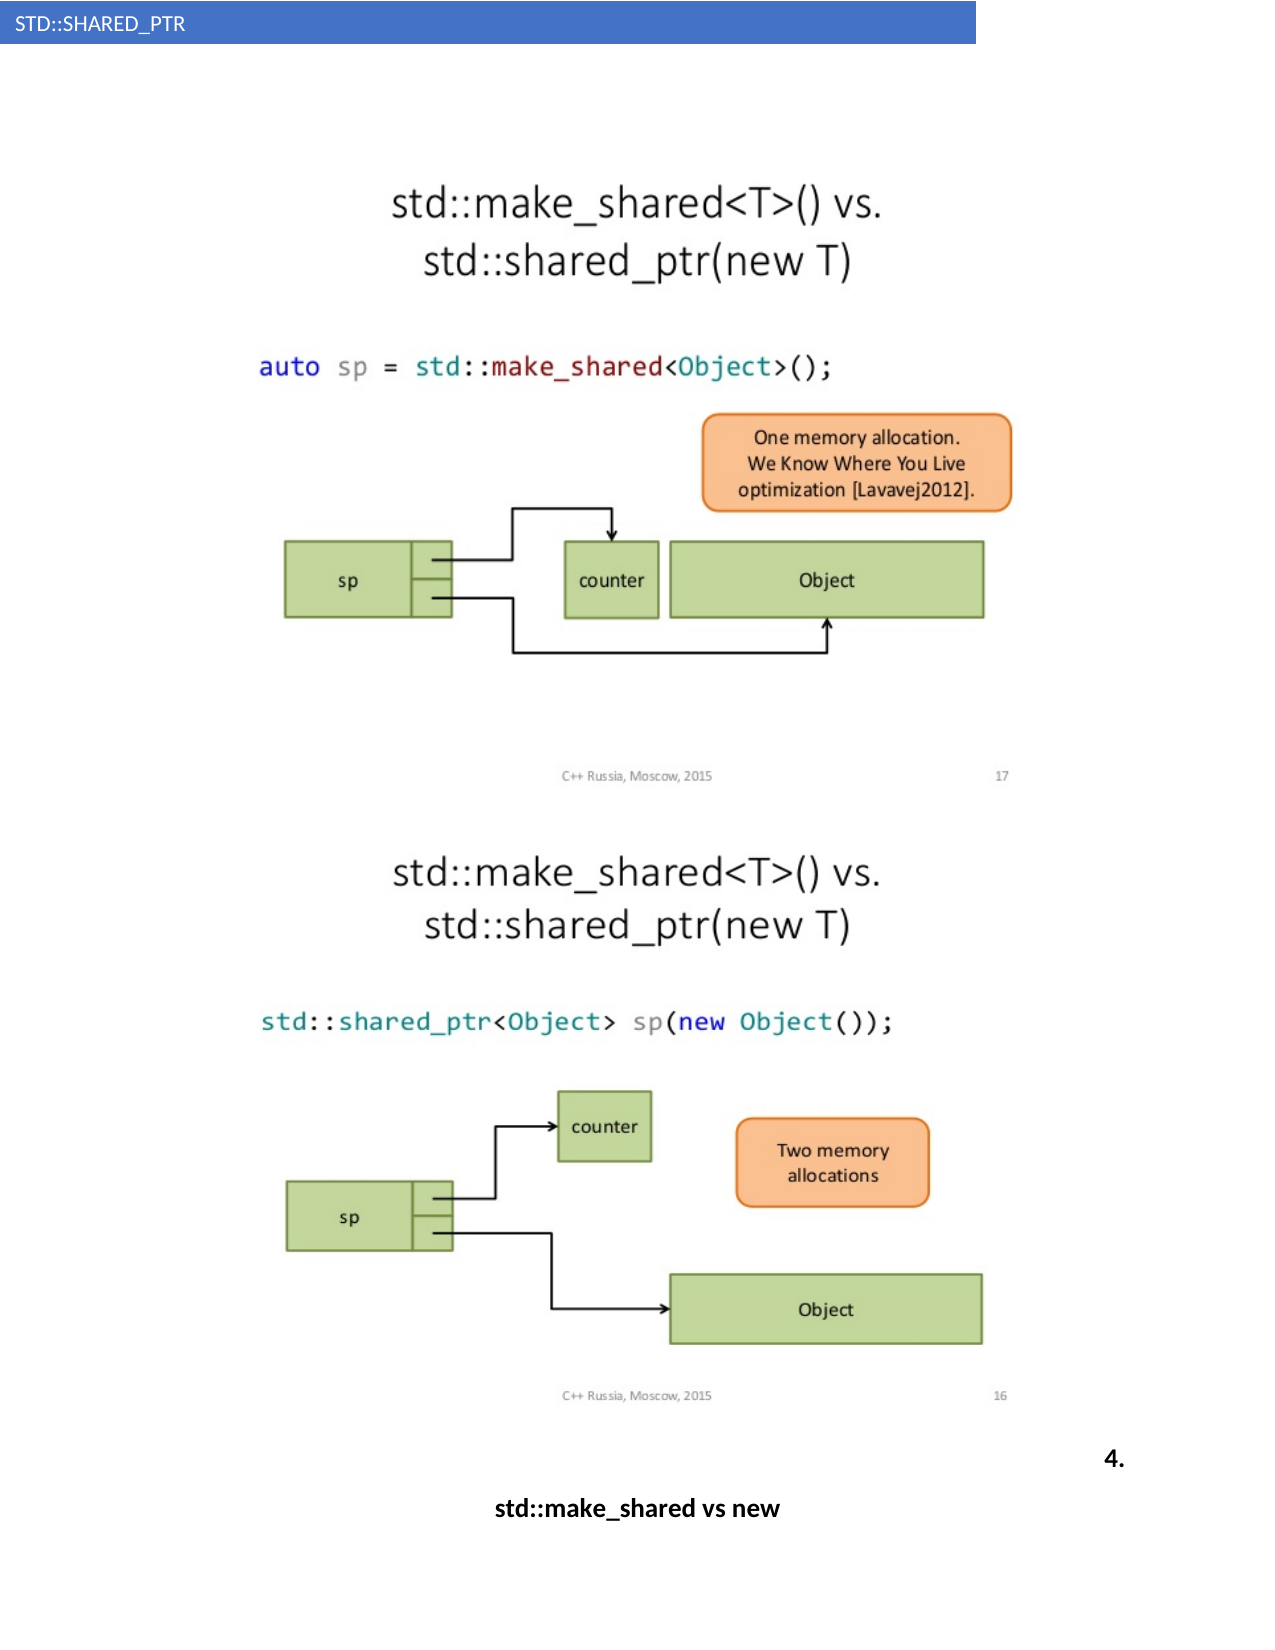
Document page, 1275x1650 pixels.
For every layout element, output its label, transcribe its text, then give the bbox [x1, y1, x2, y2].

text 4. [150, 1441, 1125, 1474]
text std::make_shared vs new [150, 1491, 1125, 1524]
